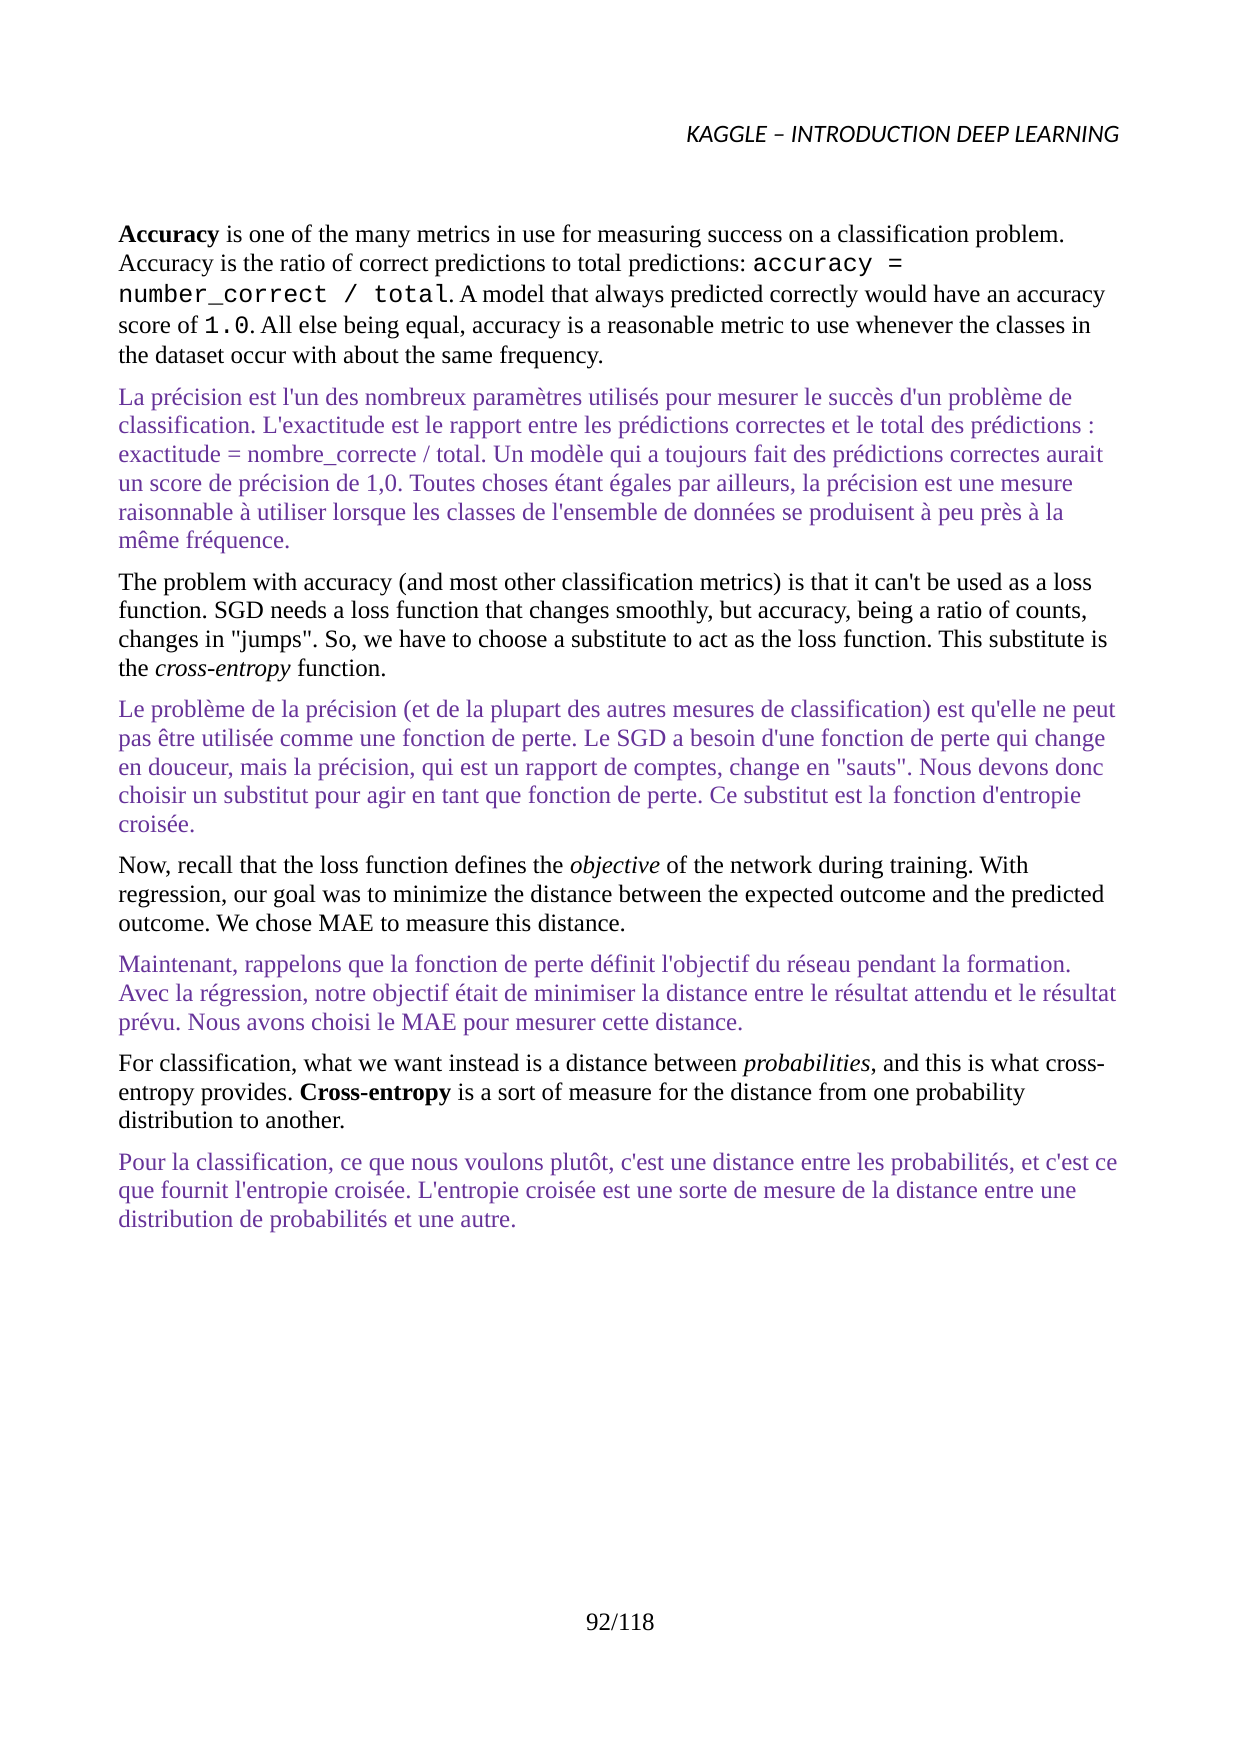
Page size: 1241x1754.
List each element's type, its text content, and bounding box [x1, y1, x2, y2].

text Maintenant, rappelons que la fonction de perte définit l'objectif du réseau pendant la formation. Avec la régression, notre objectif était de minimiser la distance entre le résultat attendu et le résultat prévu. Nous avons choisi le MAE pour mesurer cette distance. [118, 949, 1122, 1036]
text Le problème de la précision (et de la plupart des autres mesures de classification) est qu'elle ne peut pas être utilisée comme une fonction de perte. Le SGD a besoin d'une fonction de perte qui change en douceur, mais la précision, qui est un rapport de comptes, change en "sauts". Nous devons donc choisir un substitut pour agir en tant que fonction de perte. Ce substitut est la fonction d'entropie croisée. [118, 694, 1122, 838]
text Now, recall that the loss function defines the objective of the network during training. With regression, our goal was to minimize the distance between the expected outcome and the predicted outcome. We chose MAE to measure this distance. [118, 851, 1122, 937]
text Accuracy is one of the many metrics in use for measuring success on a classification problem. Accuracy is the ratio of correct predictions to total predictions: accuracy = number_correct / total. A model that always predicted correctly would have an accuracy score of 1.0. All else being equal, accuracy is a reasonable metric to use whenever the classes in the dataset occur with about the same frequency. [118, 219, 1122, 369]
text The problem with accuracy (and most other classification metrics) is that it can't be used as a loss function. SGD needs a loss function that changes smoothly, but accuracy, being a ratio of counts, changes in "jumps". So, we have to choose a substitute to act as the loss function. This substitute is the cross-entropy function. [118, 567, 1122, 682]
text For classification, what we want instead is a distance between probabilities, and this is what cross-entropy provides. Cross-entropy is a sort of measure for the distance from one probability distribution to another. [118, 1048, 1122, 1134]
text Pour la classification, ce que nous voulons plutôt, c'est une distance entre les probabilités, et c'est ce que fournit l'entropie croisée. L'entropie croisée est une sorte de mesure de la distance entre une distribution de probabilités et une autre. [118, 1147, 1122, 1233]
text La précision est l'un des nombreux paramètres utilisés pour mesurer le succès d'un problème de classification. L'exactitude est le rapport entre les prédictions correctes et le total des prédictions : exactitude = nombre_correcte / total. Un modèle qui a toujours fait des prédictions correctes aurait un score de précision de 1,0. Toutes choses étant égales par ailleurs, la précision est une mesure raisonnable à utiliser lorsque les classes de l'ensemble de données se produisent à peu près à la même fréquence. [118, 382, 1122, 554]
